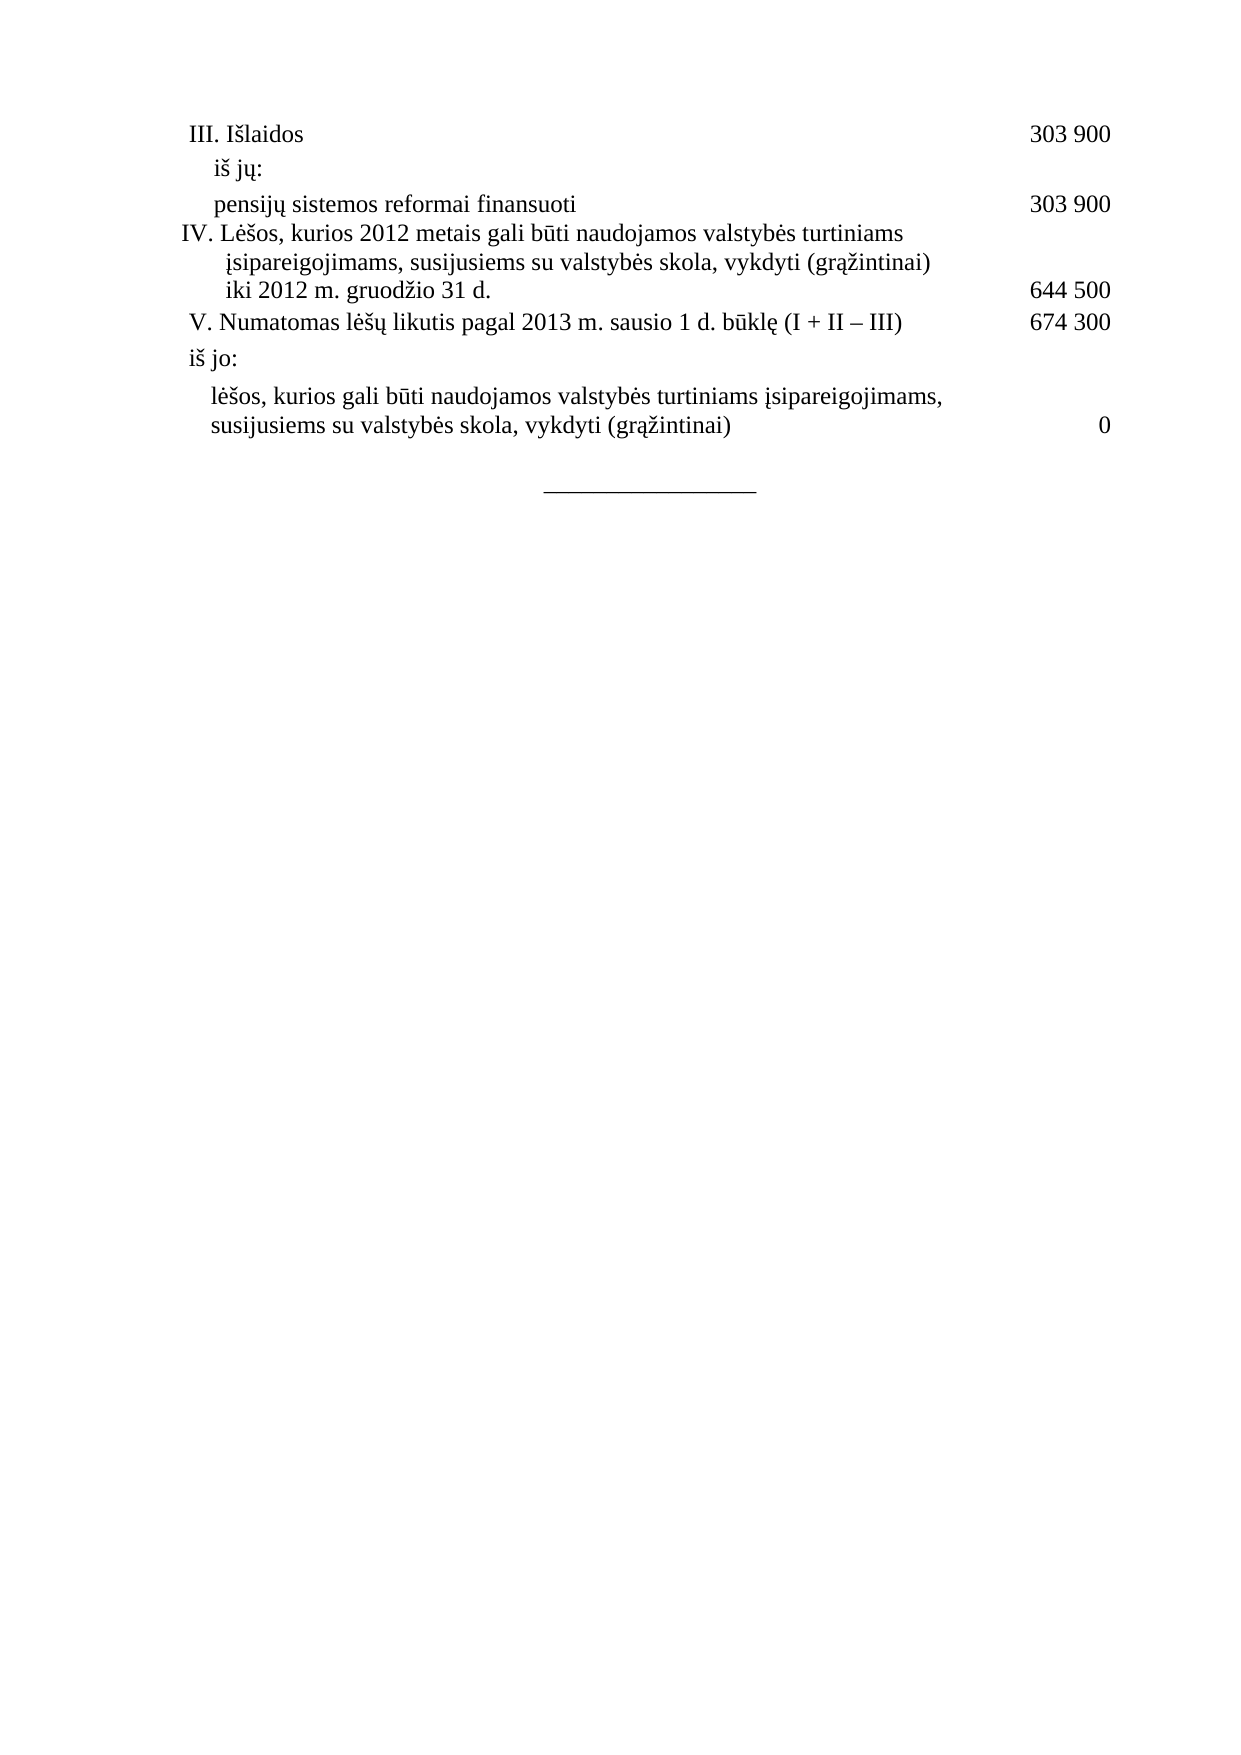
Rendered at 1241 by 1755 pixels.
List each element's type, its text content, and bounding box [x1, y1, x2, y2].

table_cell 303 900 [959, 182, 1122, 218]
table_cell III. Išlaidos [177, 118, 959, 148]
text _________________ [177, 467, 1122, 496]
table_cell 303 900 [959, 118, 1122, 148]
table_cell IV. Lėšos, kurios 2012 metais gali būti naudojamos valstybės turtiniams įsipareigojimams, susijusiems su valstybės skola, vykdyti (grąžintinai) iki 2012 m. gruodžio 31 d. [177, 218, 959, 304]
table_cell lėšos, kurios gali būti naudojamos valstybės turtiniams įsipareigojimams, susijusiems su valstybės skola, vykdyti (grąžintinai) [177, 372, 959, 439]
table_cell V. Numatomas lėšų likutis pagal 2013 m. sausio 1 d. būklę (I + II – III) [177, 304, 959, 336]
table_cell [959, 336, 1122, 372]
table_cell 0 [959, 372, 1122, 439]
table_cell iš jų: [177, 148, 959, 182]
table_cell [959, 148, 1122, 182]
table_cell 674 300 [959, 304, 1122, 336]
table_cell iš jo: [177, 336, 959, 372]
table_cell 644 500 [959, 218, 1122, 304]
table_cell pensijų sistemos reformai finansuoti [177, 182, 959, 218]
